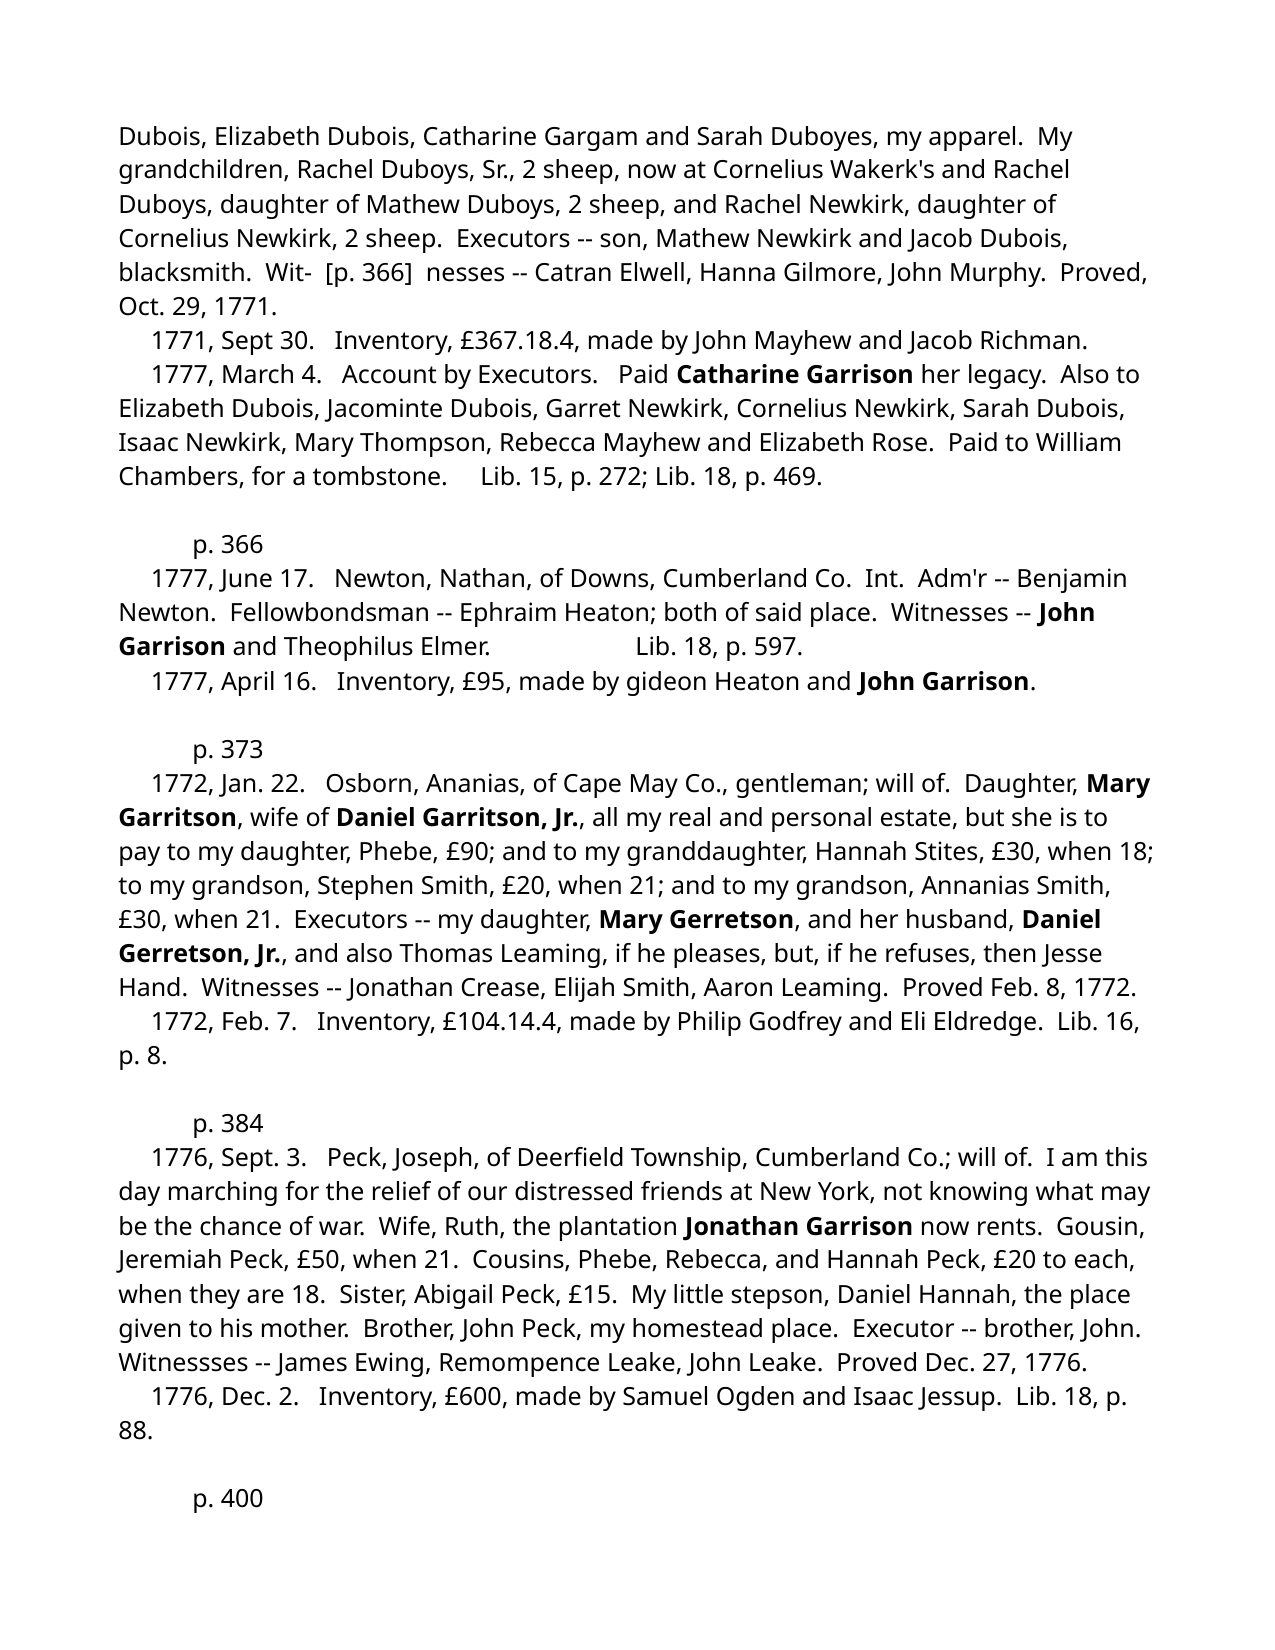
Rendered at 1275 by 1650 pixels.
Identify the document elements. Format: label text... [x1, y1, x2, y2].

text 1777, April 16. Inventory, £95, made by gideon Heaton and John Garrison. [118, 663, 1157, 697]
text p. 373 [118, 731, 1157, 765]
text 1772, Jan. 22. Osborn, Ananias, of Cape May Co., gentleman; will of. Daughter, Mary Garritson, wife of Daniel Garritson, Jr., all my real and personal estate, but she is to pay to my daughter, Phebe, £90; and to my granddaughter, Hannah Stites, £30, when 18; to my grandson, Stephen Smith, £20, when 21; and to my grandson, Annanias Smith, £30, when 21. Executors -- my daughter, Mary Gerretson, and her husband, Daniel Gerretson, Jr., and also Thomas Leaming, if he pleases, but, if he refuses, then Jesse Hand. Witnesses -- Jonathan Crease, Elijah Smith, Aaron Leaming. Proved Feb. 8, 1772. [118, 765, 1157, 1004]
text 1777, June 17. Newton, Nathan, of Downs, Cumberland Co. Int. Adm'r -- Benjamin Newton. Fellowbondsman -- Ephraim Heaton; both of said place. Witnesses -- John Garrison and Theophilus Elmer. Lib. 18, p. 597. [118, 561, 1157, 663]
text 1772, Feb. 7. Inventory, £104.14.4, made by Philip Godfrey and Eli Eldredge. Lib. 16, p. 8. [118, 1004, 1157, 1072]
text p. 400 [118, 1481, 1157, 1515]
text 1776, Sept. 3. Peck, Joseph, of Deerfield Township, Cumberland Co.; will of. I am this day marching for the relief of our distressed friends at New York, not knowing what may be the chance of war. Wife, Ruth, the plantation Jonathan Garrison now rents. Gousin, Jeremiah Peck, £50, when 21. Cousins, Phebe, Rebecca, and Hannah Peck, £20 to each, when they are 18. Sister, Abigail Peck, £15. My little stepson, Daniel Hannah, the place given to his mother. Brother, John Peck, my homestead place. Executor -- brother, John. Witnessses -- James Ewing, Remompence Leake, John Leake. Proved Dec. 27, 1776. [118, 1140, 1157, 1378]
text p. 366 [118, 527, 1157, 561]
text 1771, Sept 30. Inventory, £367.18.4, made by John Mayhew and Jacob Richman. [118, 322, 1157, 357]
text Dubois, Elizabeth Dubois, Catharine Gargam and Sarah Duboyes, my apparel. My grandchildren, Rachel Duboys, Sr., 2 sheep, now at Cornelius Wakerk's and Rachel Duboys, daughter of Mathew Duboys, 2 sheep, and Rachel Newkirk, daughter of Cornelius Newkirk, 2 sheep. Executors -- son, Mathew Newkirk and Jacob Dubois, blacksmith. Wit- [p. 366] nesses -- Catran Elwell, Hanna Gilmore, John Murphy. Proved, Oct. 29, 1771. [118, 118, 1157, 322]
text p. 384 [118, 1106, 1157, 1140]
text 1777, March 4. Account by Executors. Paid Catharine Garrison her legacy. Also to Elizabeth Dubois, Jacominte Dubois, Garret Newkirk, Cornelius Newkirk, Sarah Dubois, Isaac Newkirk, Mary Thompson, Rebecca Mayhew and Elizabeth Rose. Paid to William Chambers, for a tombstone. Lib. 15, p. 272; Lib. 18, p. 469. [118, 357, 1157, 493]
text 1776, Dec. 2. Inventory, £600, made by Samuel Ogden and Isaac Jessup. Lib. 18, p. 88. [118, 1378, 1157, 1447]
